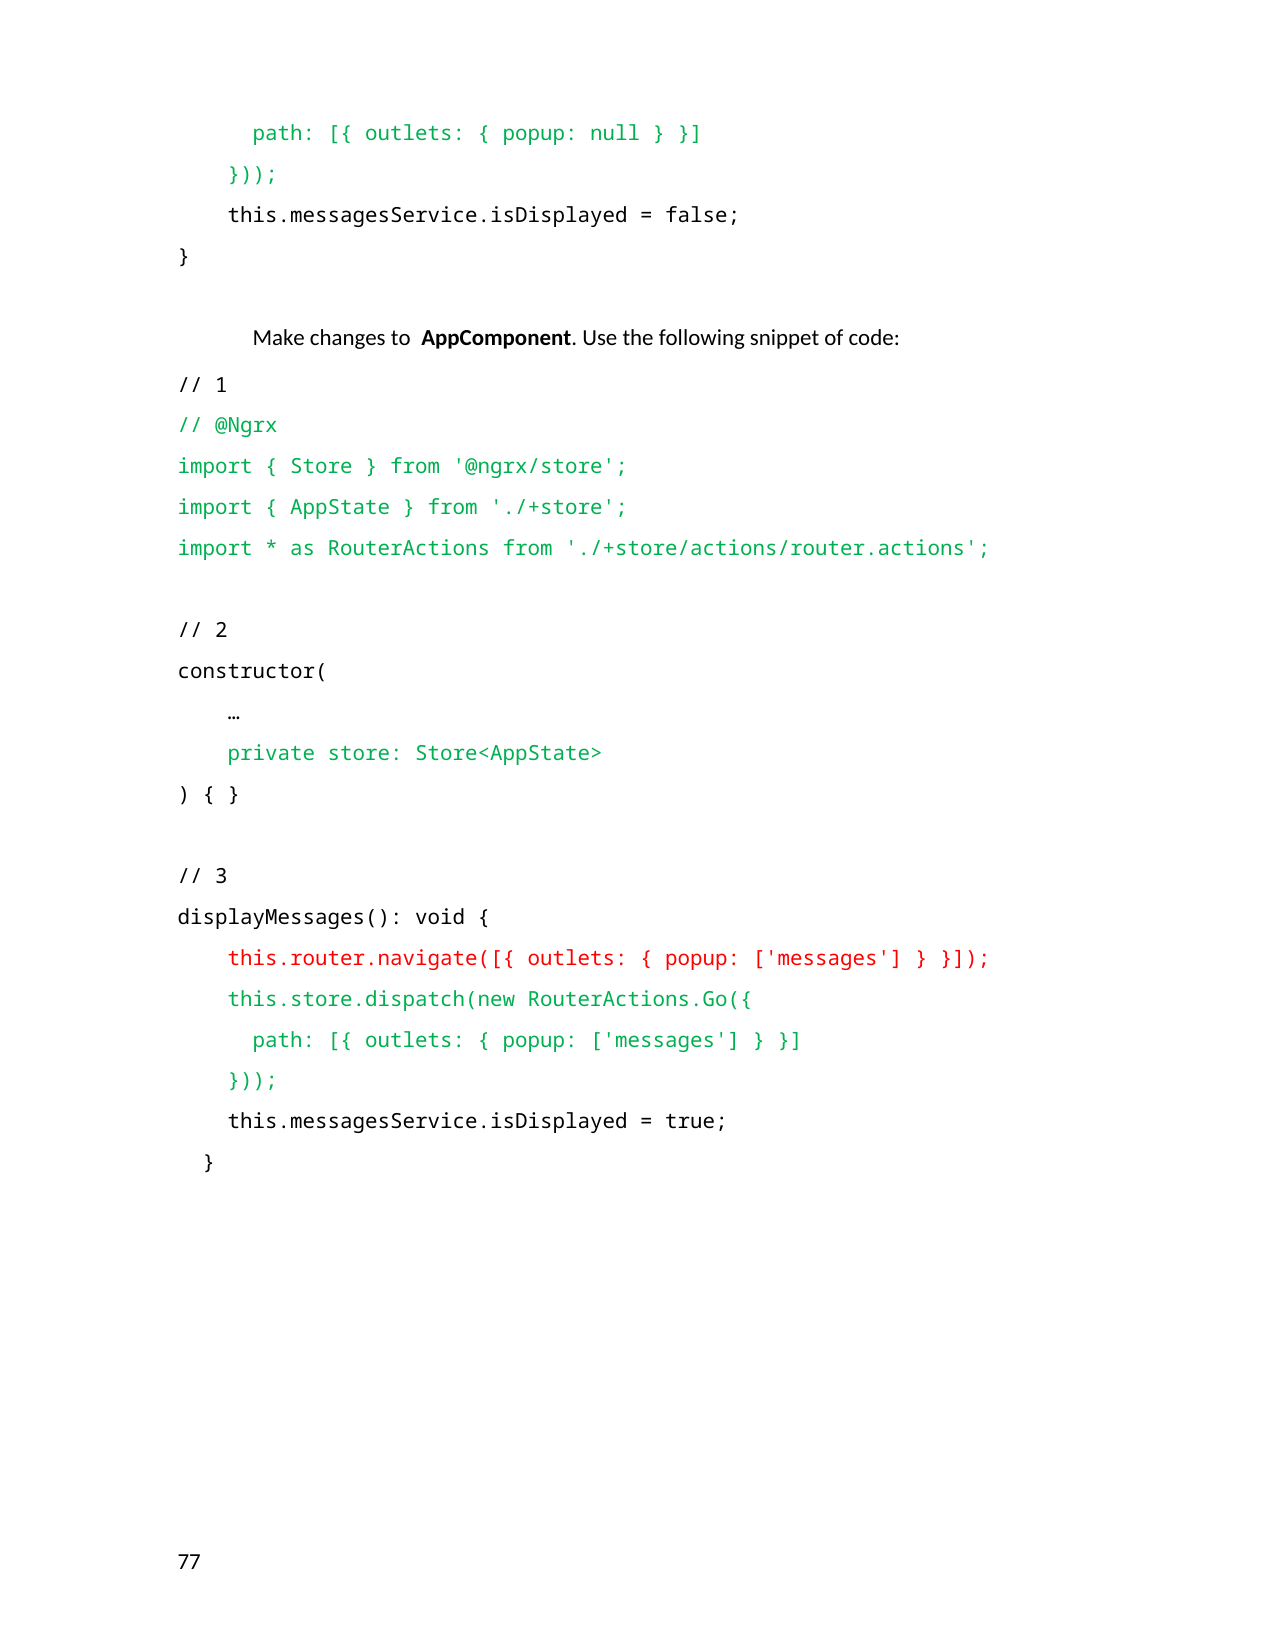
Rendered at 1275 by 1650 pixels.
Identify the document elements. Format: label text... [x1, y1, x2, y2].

text import { AppState } from './+store'; [177, 492, 1186, 521]
text private store: Store<AppState> [177, 738, 1186, 767]
text constructor( [177, 656, 1186, 685]
text import { Store } from '@ngrx/store'; [177, 452, 1186, 480]
text this.messagesService.isDisplayed = true; [177, 1107, 1186, 1135]
text // 1 [177, 370, 1186, 398]
text // @Ngrx [177, 411, 1186, 439]
text } [177, 1147, 1186, 1176]
text import * as RouterActions from './+store/actions/router.actions'; [177, 533, 1186, 562]
text this.router.navigate([{ outlets: { popup: ['messages'] } }]); [177, 943, 1186, 971]
text // 3 [177, 861, 1186, 889]
list Make changes to AppComponent. Use the following snippet of code: [252, 323, 1186, 351]
text this.messagesService.isDisplayed = false; [177, 200, 1186, 228]
text // 2 [177, 615, 1186, 644]
text … [177, 697, 1186, 726]
text } [177, 241, 1186, 269]
text this.store.dispatch(new RouterActions.Go({ [177, 984, 1186, 1012]
text })); [177, 1066, 1186, 1094]
text displayMessages(): void { [177, 902, 1186, 930]
text path: [{ outlets: { popup: null } }] [177, 118, 1186, 147]
text ) { } [177, 779, 1186, 807]
text path: [{ outlets: { popup: ['messages'] } }] [177, 1025, 1186, 1053]
text })); [177, 159, 1186, 187]
